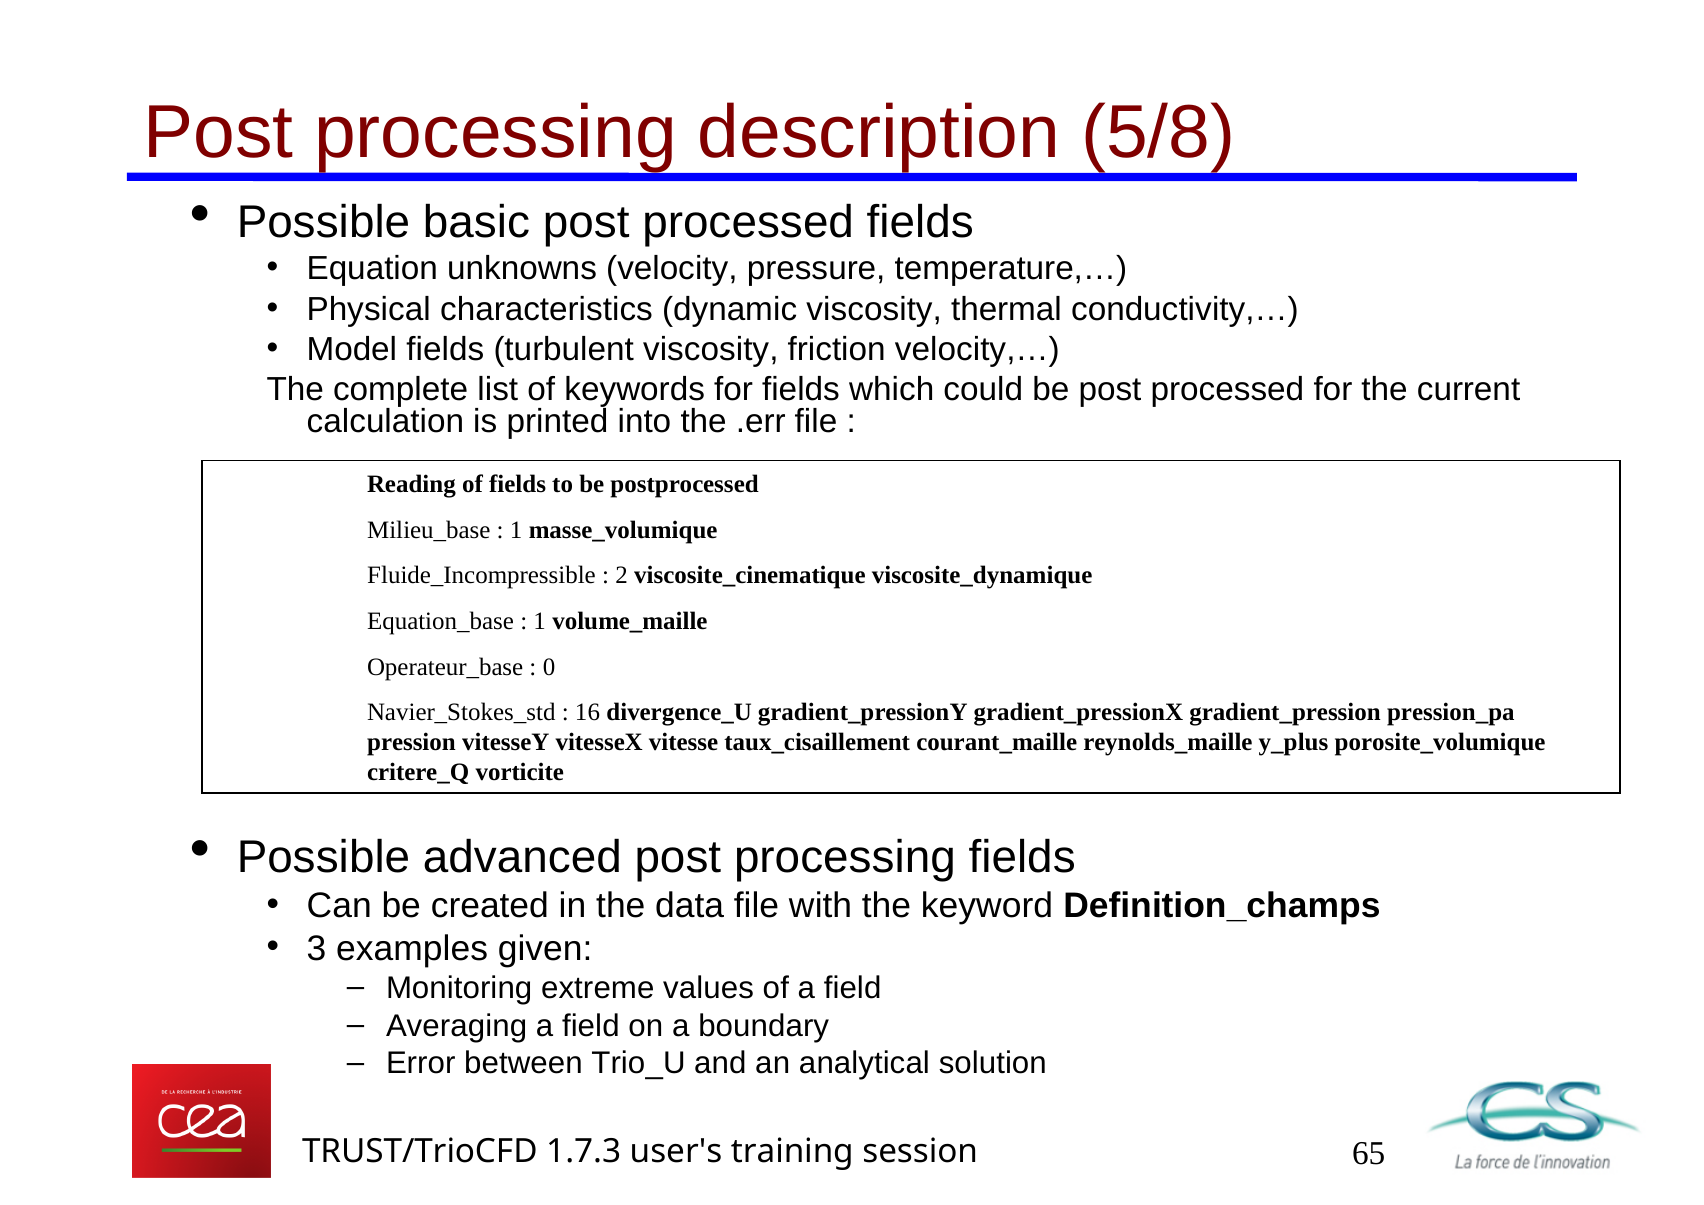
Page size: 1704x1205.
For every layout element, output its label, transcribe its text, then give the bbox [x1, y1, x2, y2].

picture [1423, 1072, 1648, 1179]
list Possible basic post processed fields Equation unknowns (velocity, pressure, temperature,…) Physical characteristics (dynamic viscosity, thermal conductivity,…) Model fields (turbulent viscosity, friction velocity,…) The complete list of keywords for fields which could be post processed for the current calculation is printed into the .err file : Possible advanced post processing fields Can be created in the data file with the keyword Definition_champs 3 examples given: Monitoring extreme values of a field Averaging a field on a boundary Error between Trio_U and an analytical solution [92, 194, 1541, 1111]
title Post processing description (5/8) [127, 39, 1577, 215]
text_box Reading of fields to be postprocessed Milieu_base : 1 masse_volumique Fluide_Incompressible : 2 viscosite_cinematique viscosite_dynamique Equation_base : 1 volume_maille Operateur_base : 0 Navier_Stokes_std : 16 divergence_U gradient_pressionY gradient_pressionX gradient_pression pression_pa pression vitesseY vitesseX vitesse taux_cisaillement courant_maille reynolds_maille y_plus porosite_volumique critere_Q vorticite [202, 460, 1621, 794]
picture [132, 1111, 271, 1178]
